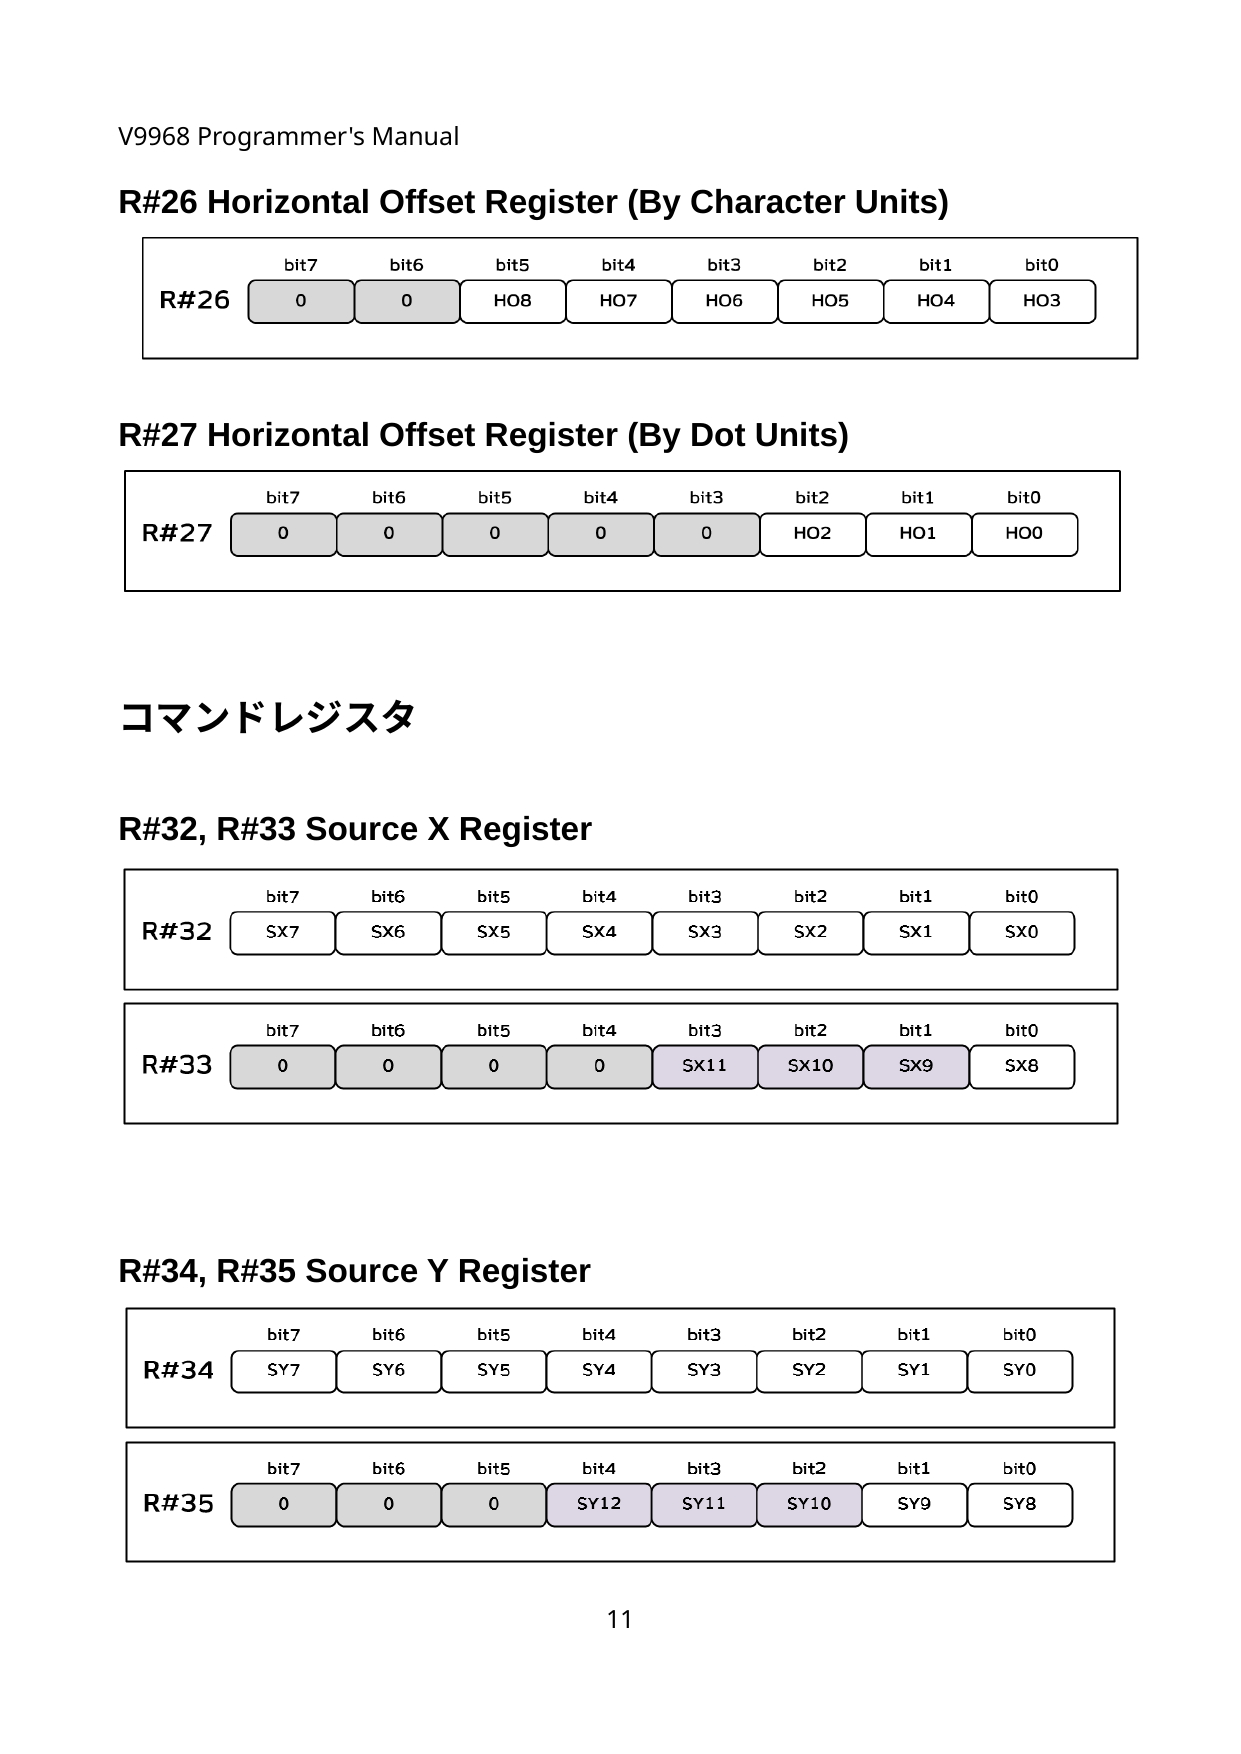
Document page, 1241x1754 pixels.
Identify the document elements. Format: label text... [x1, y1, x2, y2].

subtitle R#34, R#35 Source Y Register [118, 1251, 1122, 1290]
subtitle R#27 Horizontal Offset Register (By Dot Units) [118, 415, 1122, 454]
subtitle コマンドレジスタ [118, 688, 1122, 742]
picture [118, 466, 1123, 595]
picture [118, 860, 1123, 1129]
subtitle R#32, R#33 Source X Register [118, 809, 1122, 848]
picture [137, 232, 1142, 361]
picture [118, 1302, 1123, 1567]
subtitle R#26 Horizontal Offset Register (By Character Units) [118, 182, 1122, 220]
